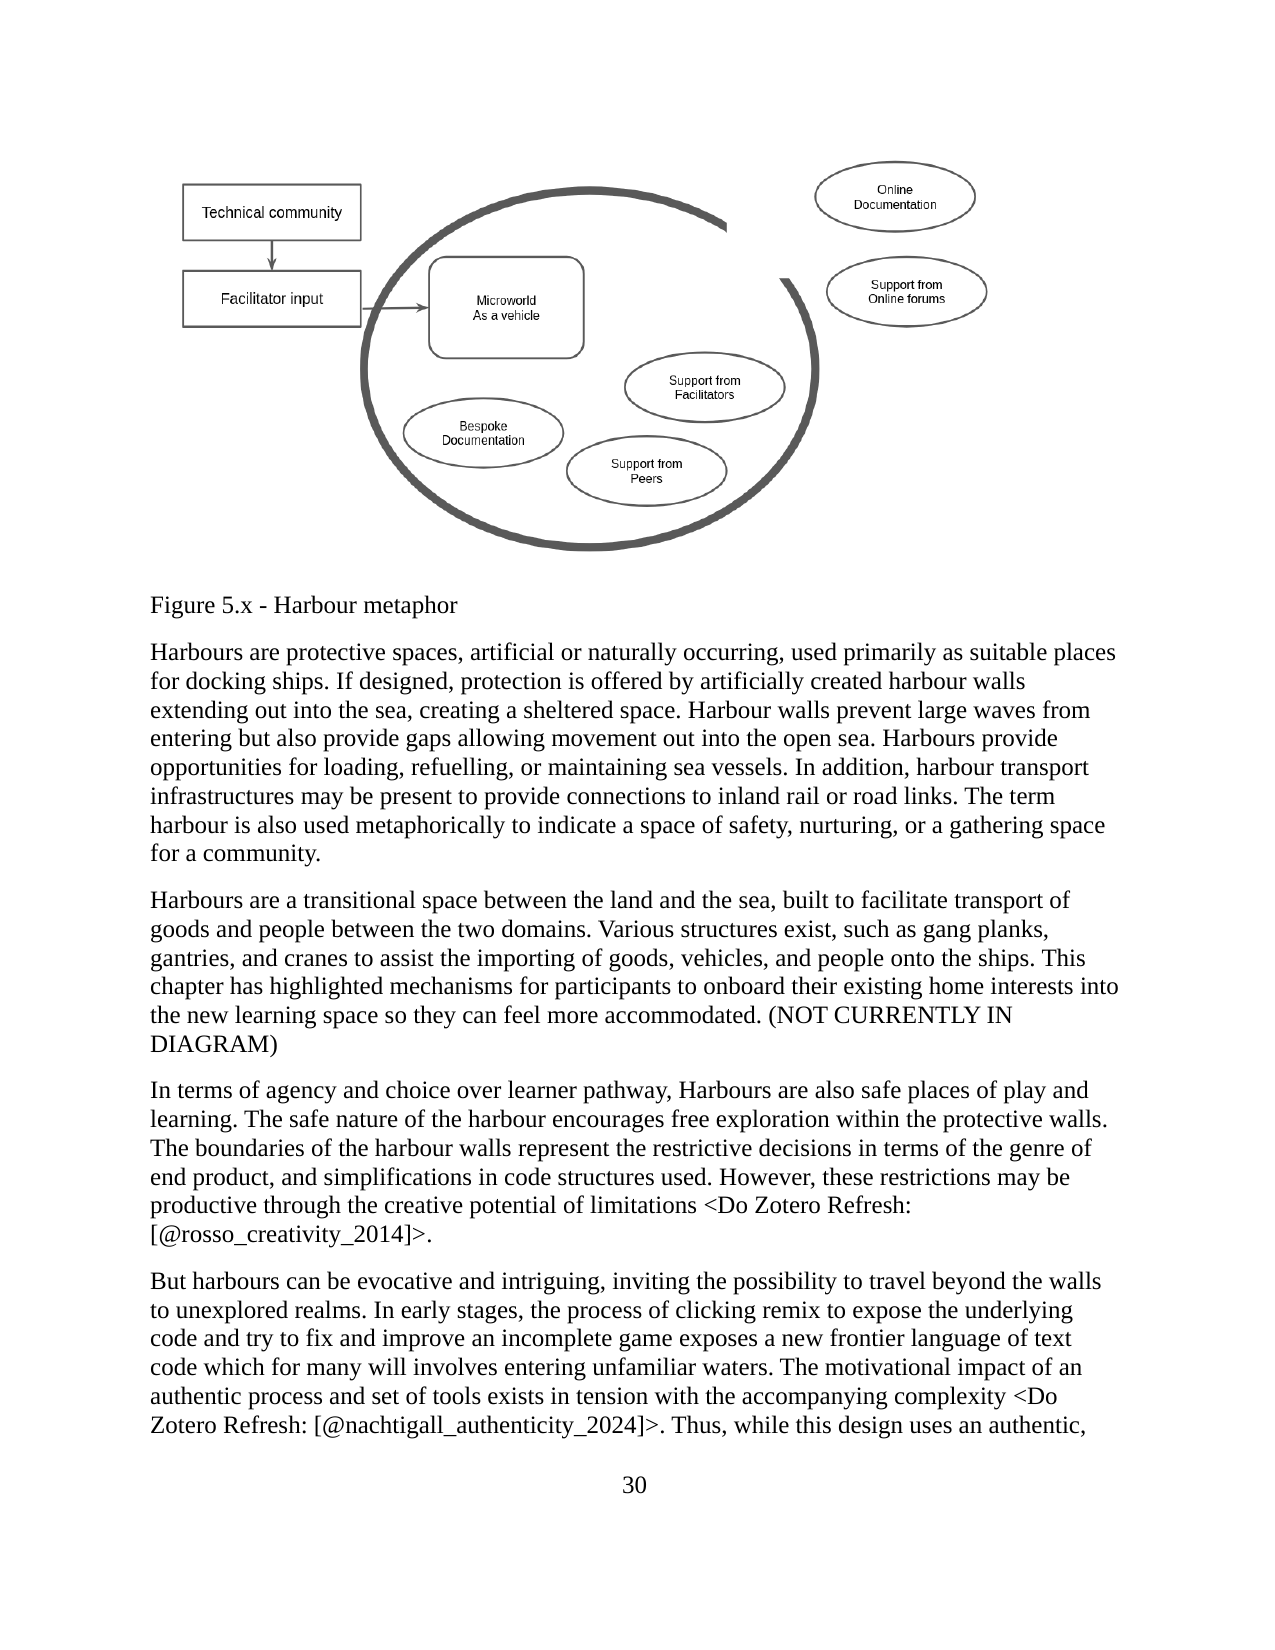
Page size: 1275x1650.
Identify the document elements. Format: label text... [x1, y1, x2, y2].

text Harbours are a transitional space between the land and the sea, built to facilitate transport of goods and people between the two domains. Various structures exist, such as gang planks, gantries, and cranes to assist the importing of goods, vehicles, and people onto the ships. This chapter has highlighted mechanisms for participants to onboard their existing home interests into the new learning space so they can feel more accommodated. (NOT CURRENTLY IN DIAGRAM) [150, 885, 1125, 1058]
text Figure 5.x - Harbour metaphor [150, 591, 1125, 619]
text In terms of agency and choice over learner pathway, Harbours are also safe places of play and learning. The safe nature of the harbour encourages free exploration within the protective walls. The boundaries of the harbour walls represent the restrictive decisions in terms of the genre of end product, and simplifications in code structures used. However, these restrictions may be productive through the creative potential of limitations <Do Zotero Refresh: [@rosso_creativity_2014]>. [150, 1076, 1125, 1248]
text Harbours are protective spaces, artificial or naturally occurring, used primarily as suitable places for docking ships. If designed, protection is offered by artificially created harbour walls extending out into the sea, creating a sheltered space. Harbour walls prevent large waves from entering but also provide gaps allowing movement out into the open sea. Harbours provide opportunities for loading, refuelling, or maintaining sea vessels. In addition, harbour transport infrastructures may be present to provide connections to inland rail or road links. The term harbour is also used metaphorically to indicate a space of safety, nurturing, or a gathering space for a community. [150, 637, 1125, 867]
picture [150, 150, 1077, 573]
text But harbours can be evocative and intriguing, inviting the possibility to travel beyond the walls to unexplored realms. In early stages, the process of clicking remix to expose the underlying code and try to fix and improve an incomplete game exposes a new frontier language of text code which for many will involves entering unfamiliar waters. The motivational impact of an authentic process and set of tools exists in tension with the accompanying complexity <Do Zotero Refresh: [@nachtigall_authenticity_2024]>. Thus, while this design uses an authentic, [150, 1266, 1125, 1438]
